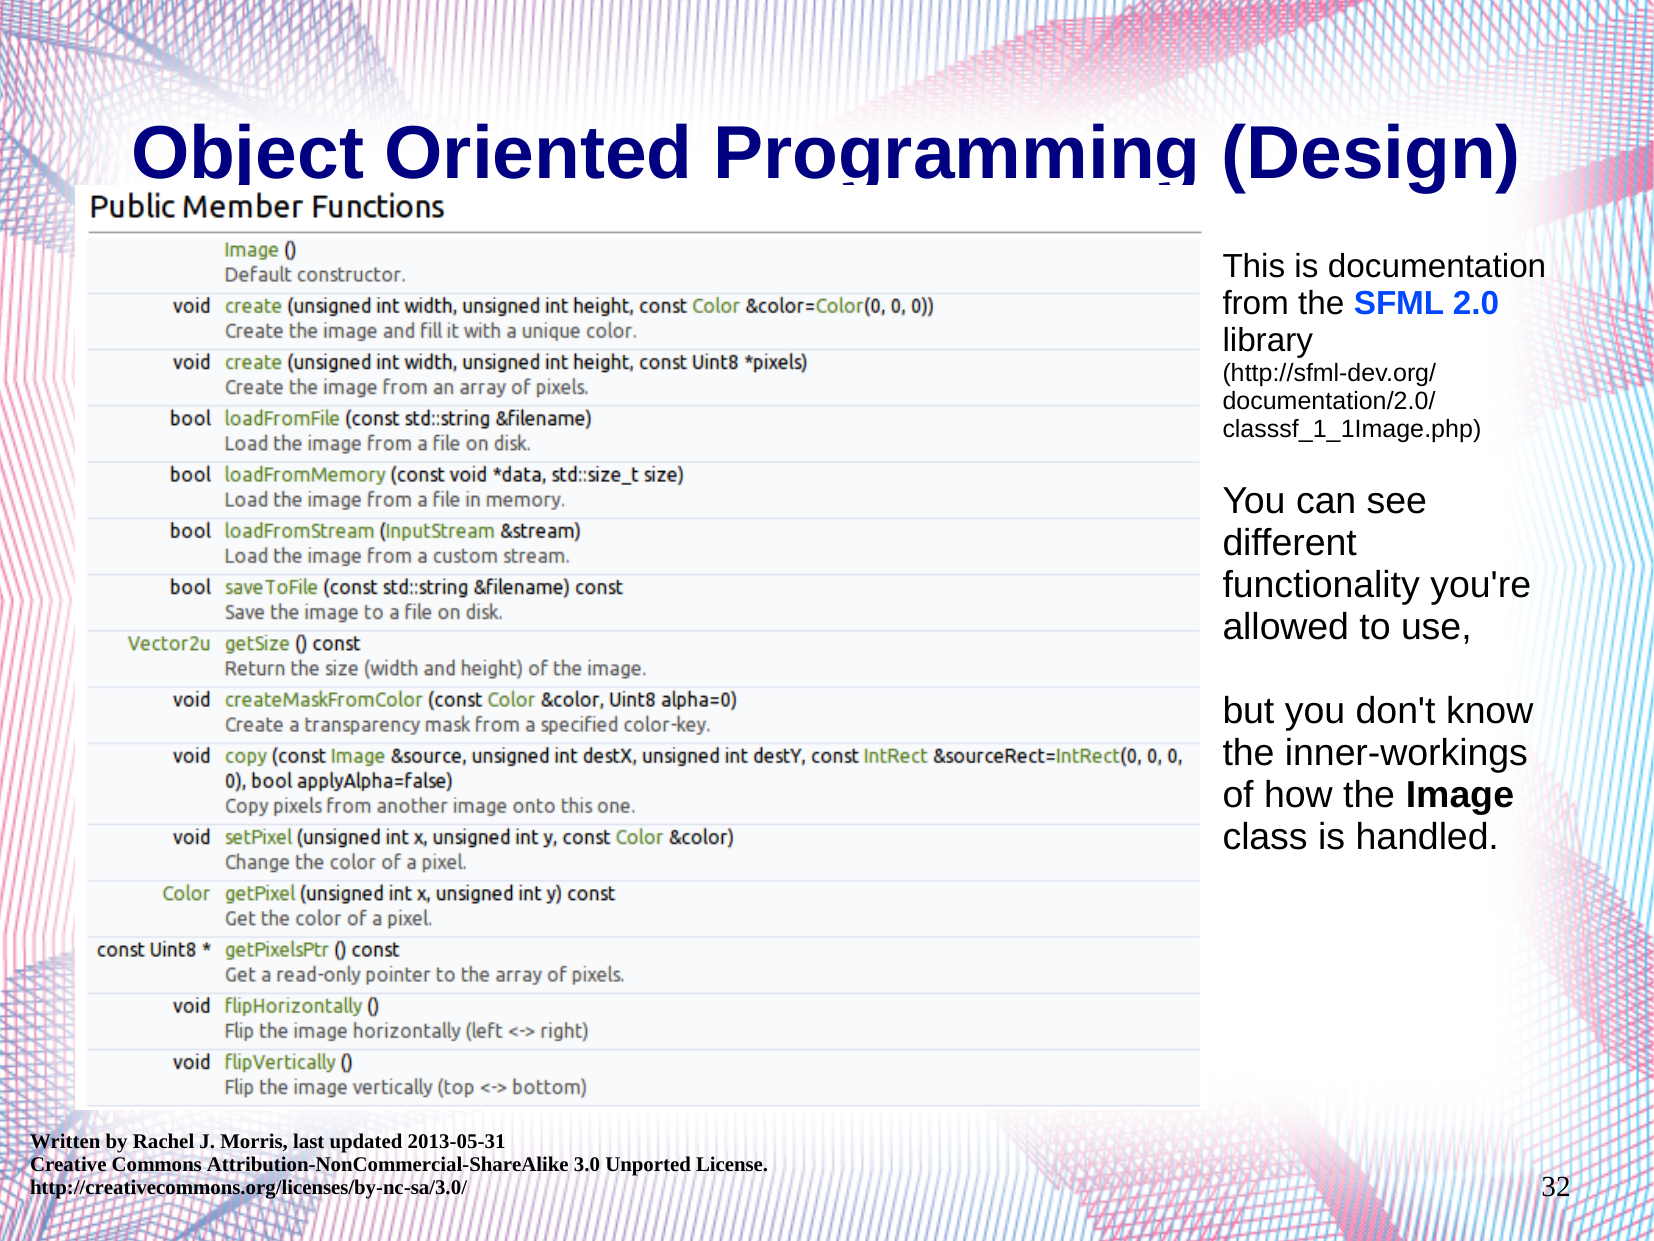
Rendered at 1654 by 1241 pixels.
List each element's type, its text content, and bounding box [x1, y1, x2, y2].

title Object Oriented Programming (Design) [82, 49, 1571, 240]
text_box This is documentation from the SFML 2.0 library (http://sfml-dev.org/documentation/2.0/classsf_1_1Image.php) You can see different functionality you're allowed to use, but you don't know the inner-workings of how the Image class is handled. [1207, 240, 1576, 865]
picture [0, 0, 1654, 1241]
